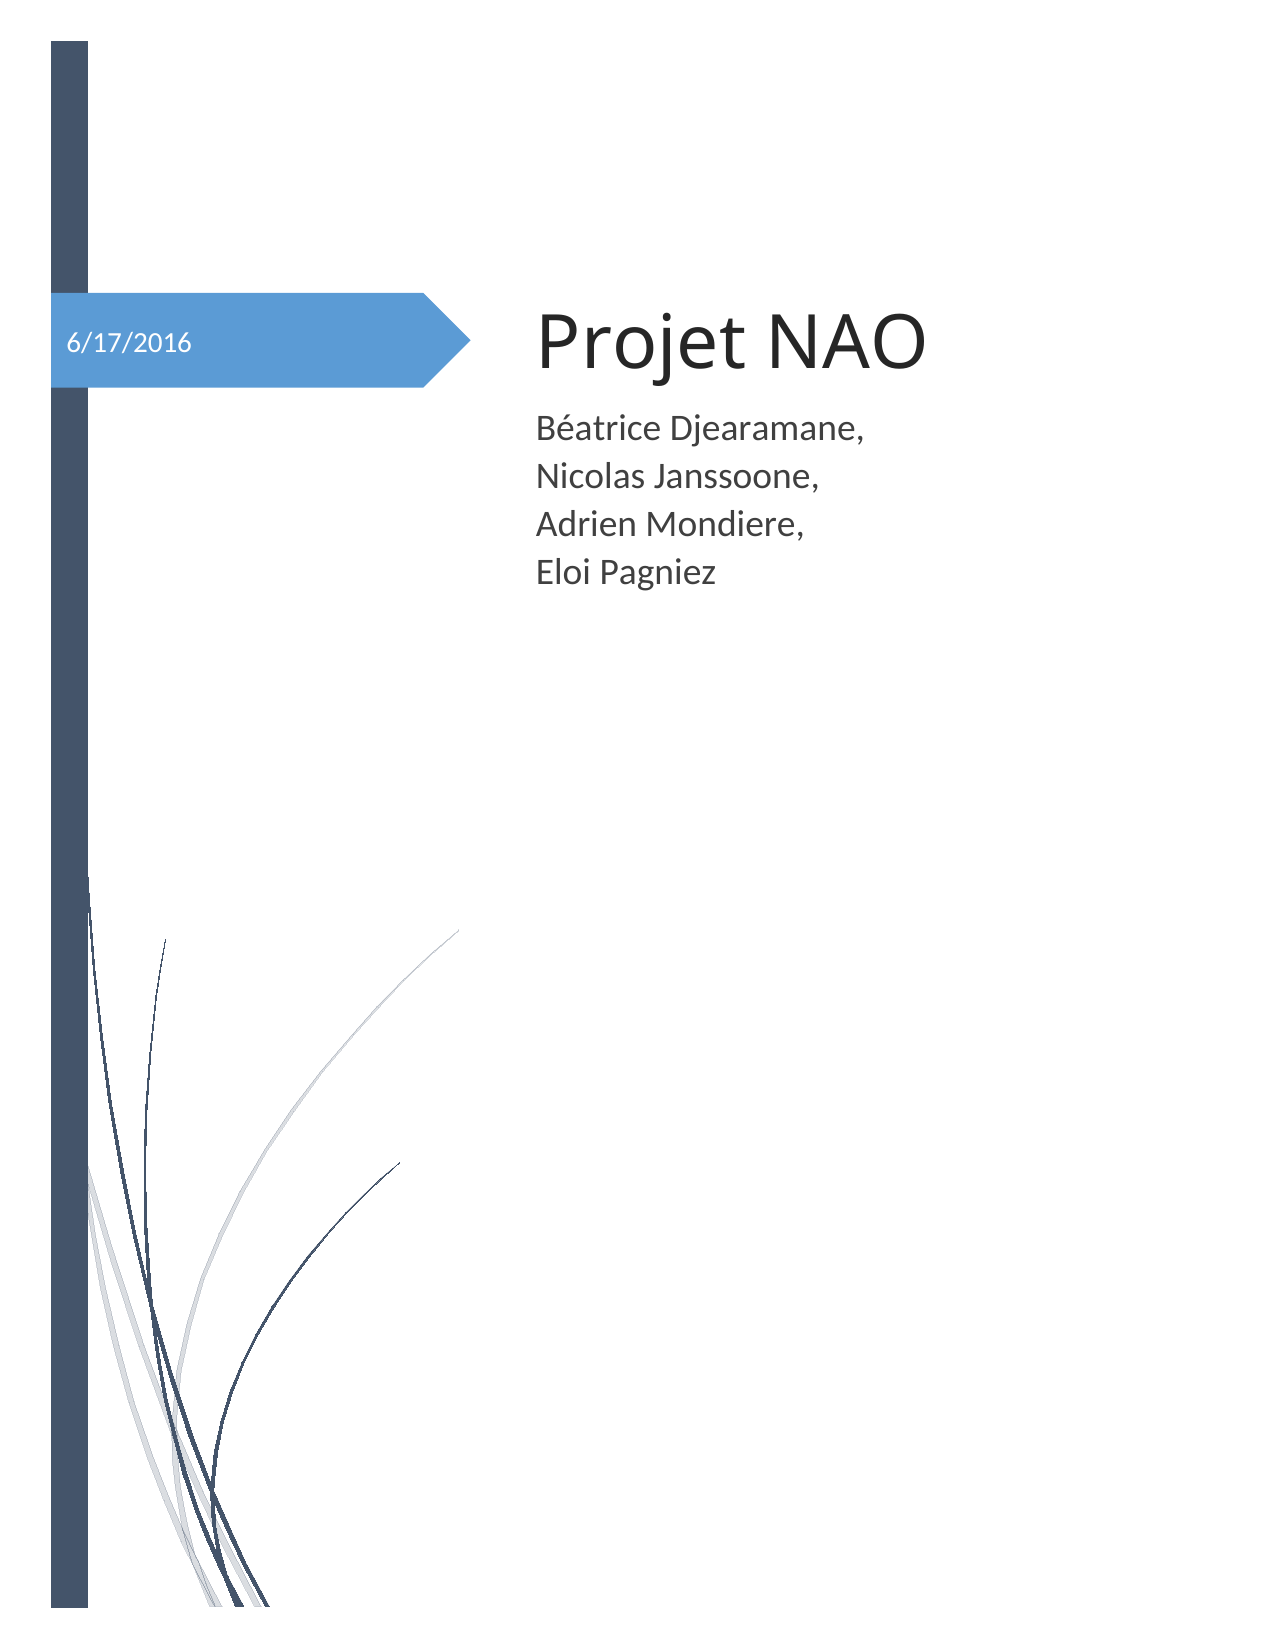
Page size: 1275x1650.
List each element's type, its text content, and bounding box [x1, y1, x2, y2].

text Projet NAO [536, 289, 1108, 391]
text Béatrice Djearamane, Nicolas Janssoone, Adrien Mondiere, Eloi Pagniez [536, 403, 1108, 594]
